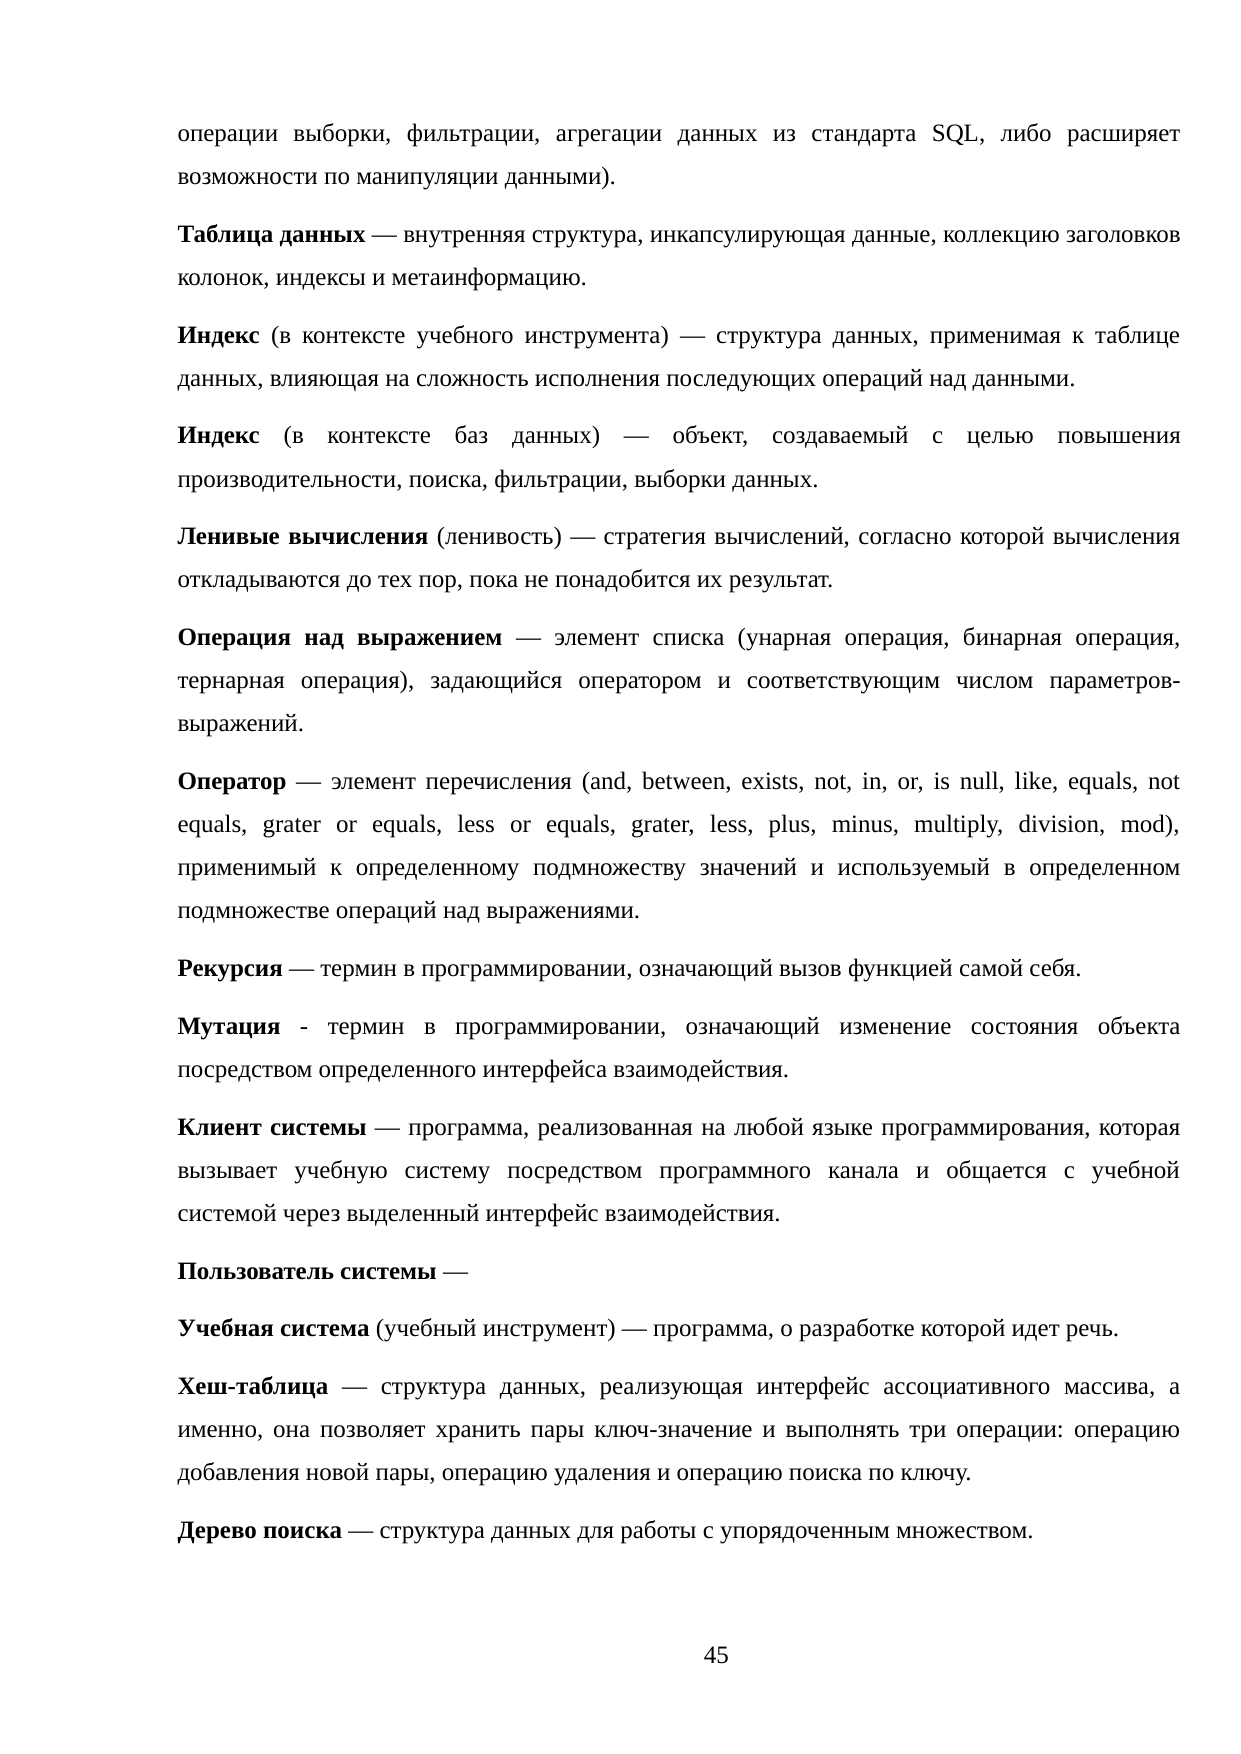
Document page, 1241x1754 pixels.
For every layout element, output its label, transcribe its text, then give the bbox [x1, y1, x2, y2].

text Рекурсия — термин в программировании, означающий вызов функцией самой себя. [177, 953, 1181, 982]
text Индекс (в контексте баз данных) — объект, создаваемый с целью повышения производительности, поиска, фильтрации, выборки данных. [177, 421, 1181, 492]
text Ленивые вычисления (ленивость) — стратегия вычислений, согласно которой вычисления откладываются до тех пор, пока не понадобится их результат. [177, 521, 1181, 593]
text операции выборки, фильтрации, агрегации данных из стандарта SQL, либо расширяет возможности по манипуляции данными). [177, 118, 1181, 190]
text Операция над выражением — элемент списка (унарная операция, бинарная операция, тернарная операция), задающийся оператором и соответствующим числом параметров-выражений. [177, 622, 1181, 737]
text Учебная система (учебный инструмент) — программа, о разработке которой идет речь. [177, 1313, 1181, 1342]
text Мутация - термин в программировании, означающий изменение состояния объекта посредством определенного интерфейса взаимодействия. [177, 1011, 1181, 1083]
text Оператор — элемент перечисления (and, between, exists, not, in, or, is null, like, equals, not equals, grater or equals, less or equals, grater, less, plus, minus, multiply, division, mod), применимый к определенному подмножеству значений и используемый в определенном подмножестве операций над выражениями. [177, 766, 1181, 924]
text Индекс (в контексте учебного инструмента) — структура данных, применимая к таблице данных, влияющая на сложность исполнения последующих операций над данными. [177, 320, 1181, 392]
text Клиент системы — программа, реализованная на любой языке программирования, которая вызывает учебную систему посредством программного канала и общается с учебной системой через выделенный интерфейс взаимодействия. [177, 1112, 1181, 1227]
text Дерево поиска — структура данных для работы с упорядоченным множеством. [177, 1515, 1181, 1544]
text Хеш-таблица — структура данных, реализующая интерфейс ассоциативного массива, а именно, она позволяет хранить пары ключ-значение и выполнять три операции: операцию добавления новой пары, операцию удаления и операцию поиска по ключу. [177, 1371, 1181, 1486]
text Пользователь системы — [177, 1256, 1181, 1284]
text Таблица данных — внутренняя структура, инкапсулирующая данные, коллекцию заголовков колонок, индексы и метаинформацию. [177, 219, 1181, 291]
